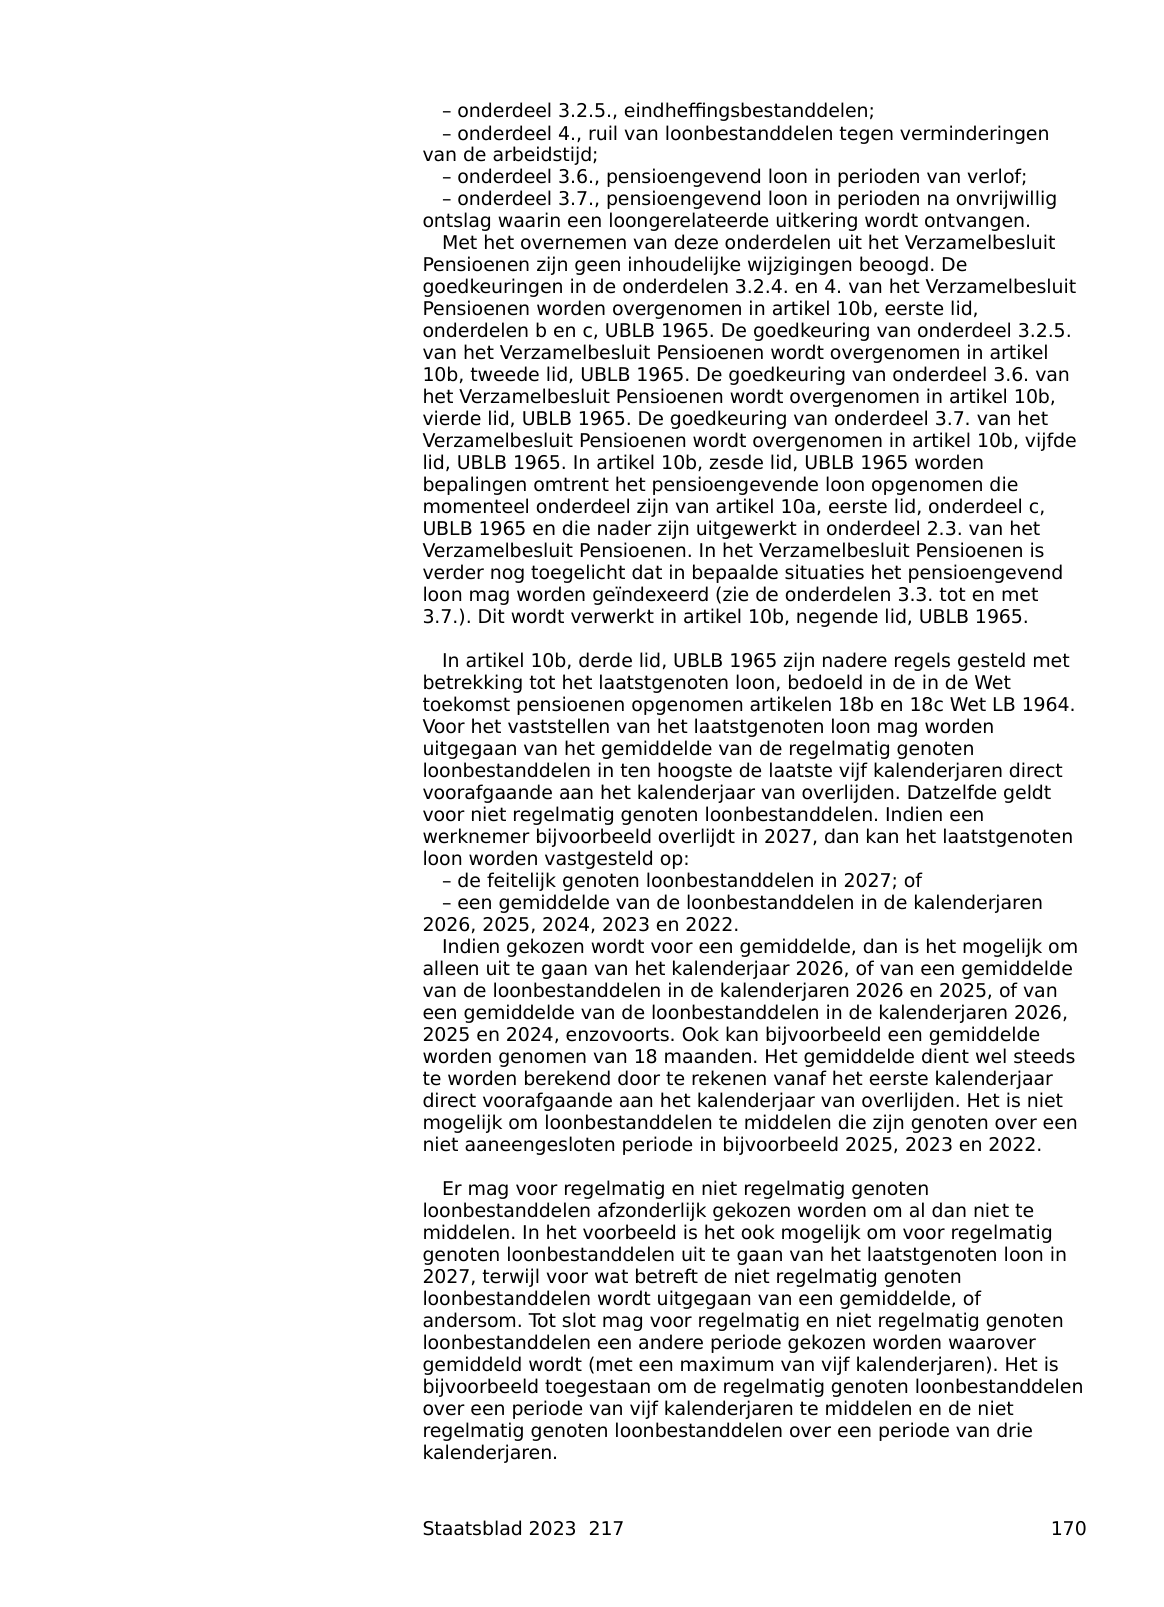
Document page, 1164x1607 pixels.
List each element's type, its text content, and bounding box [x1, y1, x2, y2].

text In artikel 10b, derde lid, UBLB 1965 zijn nadere regels gesteld met betrekking tot het laatstgenoten loon, bedoeld in de in de Wet toekomst pensioenen opgenomen artikelen 18b en 18c Wet LB 1964. Voor het vaststellen van het laatstgenoten loon mag worden uitgegaan van het gemiddelde van de regelmatig genoten loonbestanddelen in ten hoogste de laatste vijf kalenderjaren direct voorafgaande aan het kalenderjaar van overlijden. Datzelfde geldt voor niet regelmatig genoten loonbestanddelen. Indien een werknemer bijvoorbeeld overlijdt in 2027, dan kan het laatstgenoten loon worden vastgesteld op: [422, 650, 1087, 870]
text – een gemiddelde van de loonbestanddelen in de kalenderjaren 2026, 2025, 2024, 2023 en 2022. [422, 892, 1087, 936]
text – de feitelijk genoten loonbestanddelen in 2027; of [422, 870, 1087, 892]
text Indien gekozen wordt voor een gemiddelde, dan is het mogelijk om alleen uit te gaan van het kalenderjaar 2026, of van een gemiddelde van de loonbestanddelen in de kalenderjaren 2026 en 2025, of van een gemiddelde van de loonbestanddelen in de kalenderjaren 2026, 2025 en 2024, enzovoorts. Ook kan bijvoorbeeld een gemiddelde worden genomen van 18 maanden. Het gemiddelde dient wel steeds te worden berekend door te rekenen vanaf het eerste kalenderjaar direct voorafgaande aan het kalenderjaar van overlijden. Het is niet mogelijk om loonbestanddelen te middelen die zijn genoten over een niet aaneengesloten periode in bijvoorbeeld 2025, 2023 en 2022. [422, 936, 1087, 1156]
text Met het overnemen van deze onderdelen uit het Verzamelbesluit Pensioenen zijn geen inhoudelijke wijzigingen beoogd. De goedkeuringen in de onderdelen 3.2.4. en 4. van het Verzamelbesluit Pensioenen worden overgenomen in artikel 10b, eerste lid, onderdelen b en c, UBLB 1965. De goedkeuring van onderdeel 3.2.5. van het Verzamelbesluit Pensioenen wordt overgenomen in artikel 10b, tweede lid, UBLB 1965. De goedkeuring van onderdeel 3.6. van het Verzamelbesluit Pensioenen wordt overgenomen in artikel 10b, vierde lid, UBLB 1965. De goedkeuring van onderdeel 3.7. van het Verzamelbesluit Pensioenen wordt overgenomen in artikel 10b, vijfde lid, UBLB 1965. In artikel 10b, zesde lid, UBLB 1965 worden bepalingen omtrent het pensioengevende loon opgenomen die momenteel onderdeel zijn van artikel 10a, eerste lid, onderdeel c, UBLB 1965 en die nader zijn uitgewerkt in onderdeel 2.3. van het Verzamelbesluit Pensioenen. In het Verzamelbesluit Pensioenen is verder nog toegelicht dat in bepaalde situaties het pensioengevend loon mag worden geïndexeerd (zie de onderdelen 3.3. tot en met 3.7.). Dit wordt verwerkt in artikel 10b, negende lid, UBLB 1965. [422, 232, 1087, 628]
text – onderdeel 3.6., pensioengevend loon in perioden van verlof; [422, 166, 1087, 188]
text – onderdeel 4., ruil van loonbestanddelen tegen verminderingen van de arbeidstijd; [422, 122, 1087, 166]
text – onderdeel 3.7., pensioengevend loon in perioden na onvrijwillig ontslag waarin een loongerelateerde uitkering wordt ontvangen. [422, 188, 1087, 232]
text Er mag voor regelmatig en niet regelmatig genoten loonbestanddelen afzonderlijk gekozen worden om al dan niet te middelen. In het voorbeeld is het ook mogelijk om voor regelmatig genoten loonbestanddelen uit te gaan van het laatstgenoten loon in 2027, terwijl voor wat betreft de niet regelmatig genoten loonbestanddelen wordt uitgegaan van een gemiddelde, of andersom. Tot slot mag voor regelmatig en niet regelmatig genoten loonbestanddelen een andere periode gekozen worden waarover gemiddeld wordt (met een maximum van vijf kalenderjaren). Het is bijvoorbeeld toegestaan om de regelmatig genoten loonbestanddelen over een periode van vijf kalenderjaren te middelen en de niet regelmatig genoten loonbestanddelen over een periode van drie kalenderjaren. [422, 1178, 1087, 1463]
text – onderdeel 3.2.5., eindheffingsbestanddelen; [422, 100, 1087, 122]
